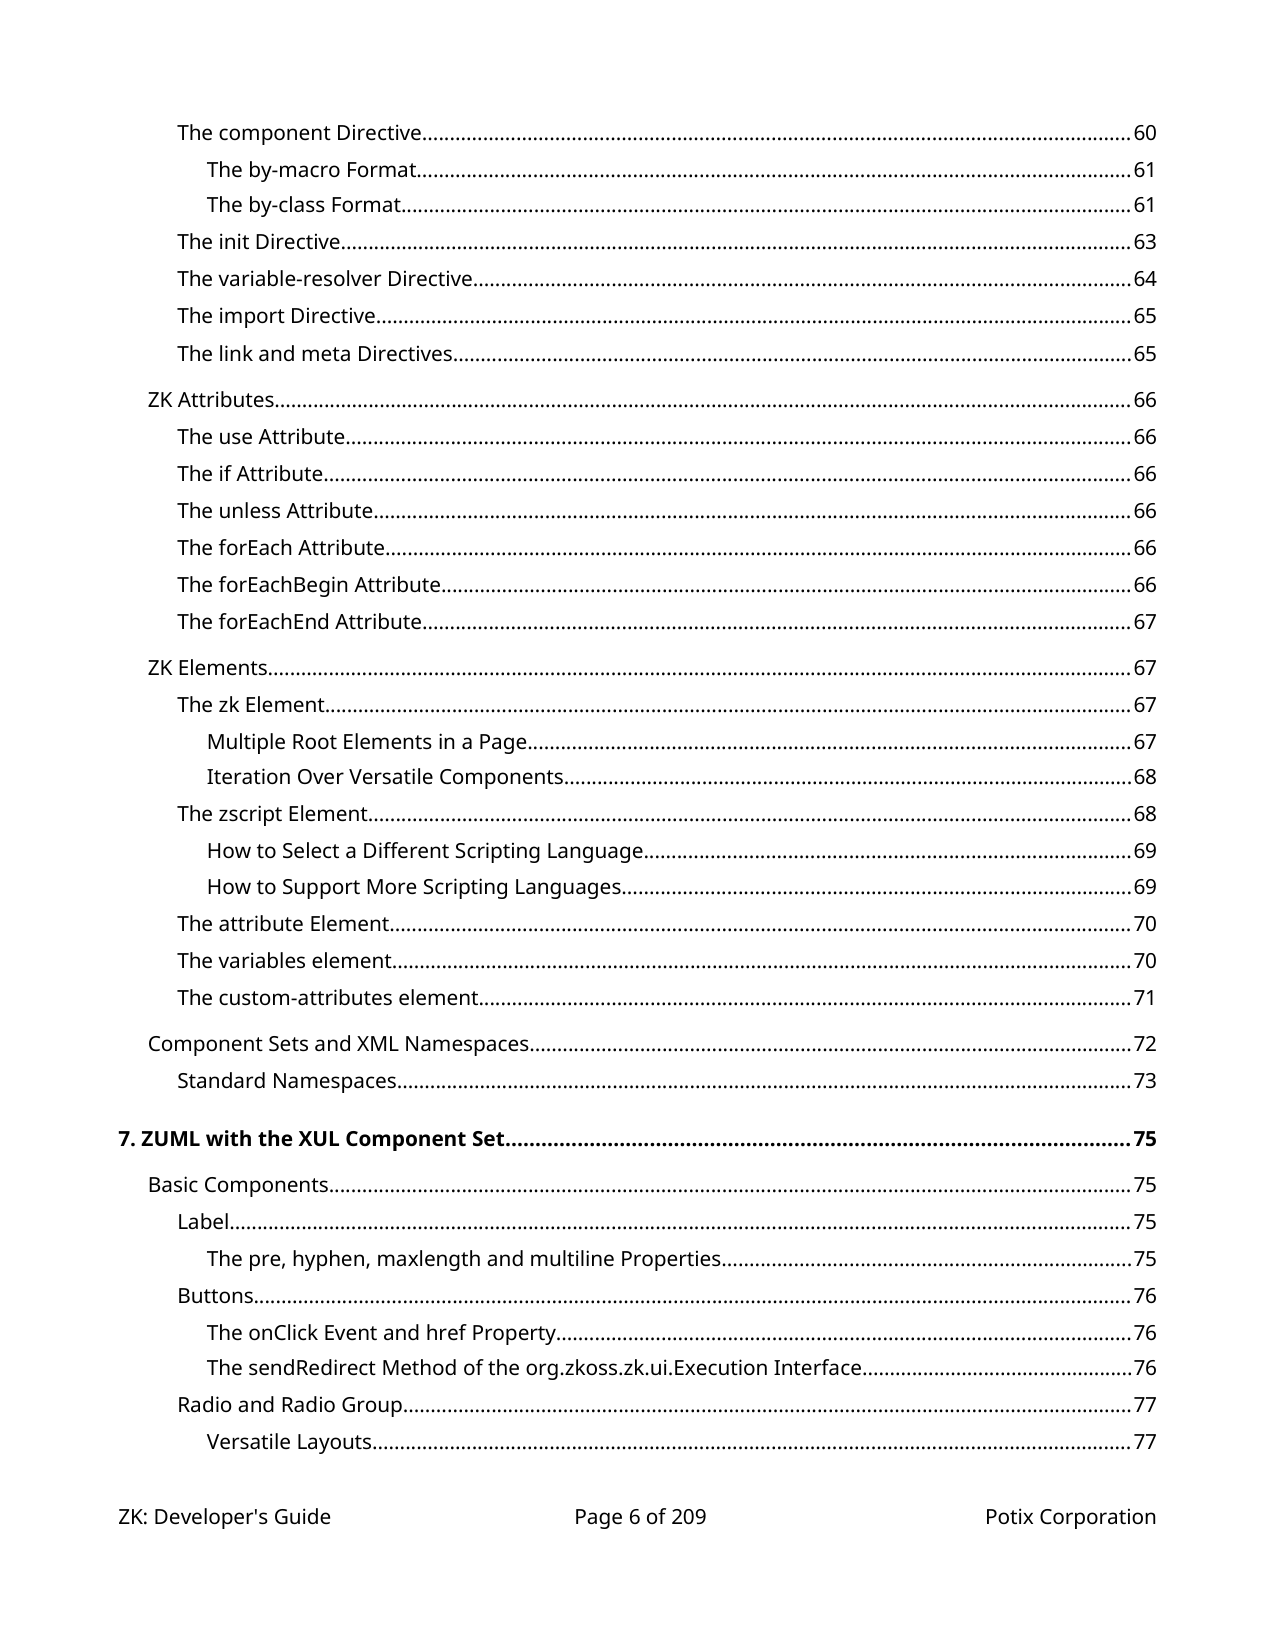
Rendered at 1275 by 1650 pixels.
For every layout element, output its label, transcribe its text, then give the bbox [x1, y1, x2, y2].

text The if Attribute 66 [177, 459, 1157, 487]
text The sendRedirect Method of the org.zkoss.zk.ui.Execution Interface 76 [207, 1353, 1157, 1382]
text Basic Components 75 [148, 1170, 1157, 1198]
text Standard Namespaces 73 [177, 1066, 1157, 1094]
text The forEachBegin Attribute 66 [177, 570, 1157, 598]
text Versatile Layouts 77 [207, 1427, 1157, 1456]
text How to Select a Different Scripting Language 69 [207, 837, 1157, 865]
text The zscript Element 68 [177, 799, 1157, 828]
text The by-macro Format 61 [207, 155, 1157, 183]
text The variable-resolver Directive 64 [177, 264, 1157, 293]
text The custom-attributes element 71 [177, 983, 1157, 1011]
text The variables element 70 [177, 946, 1157, 974]
text The init Directive 63 [177, 227, 1157, 256]
text The onClick Event and href Property 76 [207, 1318, 1157, 1346]
text The zk Element 67 [177, 690, 1157, 718]
text Multiple Root Elements in a Page 67 [207, 727, 1157, 756]
text The unless Attribute 66 [177, 496, 1157, 524]
text The attribute Element 70 [177, 909, 1157, 937]
text How to Support More Scripting Languages 69 [207, 872, 1157, 900]
text Iteration Over Versatile Components 68 [207, 762, 1157, 791]
text The forEachEnd Attribute 67 [177, 607, 1157, 635]
text The link and meta Directives 65 [177, 339, 1157, 367]
text Component Sets and XML Namespaces 72 [148, 1029, 1157, 1057]
text ZK Elements 67 [148, 653, 1157, 681]
text The by-class Format 61 [207, 190, 1157, 219]
text Label 75 [177, 1207, 1157, 1235]
text The forEach Attribute 66 [177, 533, 1157, 561]
text Buttons 76 [177, 1281, 1157, 1309]
text The component Directive 60 [177, 118, 1157, 146]
text The use Attribute 66 [177, 422, 1157, 450]
text The pre, hyphen, maxlength and multiline Properties 75 [207, 1244, 1157, 1272]
text The import Directive 65 [177, 302, 1157, 330]
text ZK Attributes 66 [148, 385, 1157, 413]
text Radio and Radio Group 77 [177, 1390, 1157, 1419]
text 7. ZUML with the XUL Component Set 75 [118, 1124, 1157, 1152]
